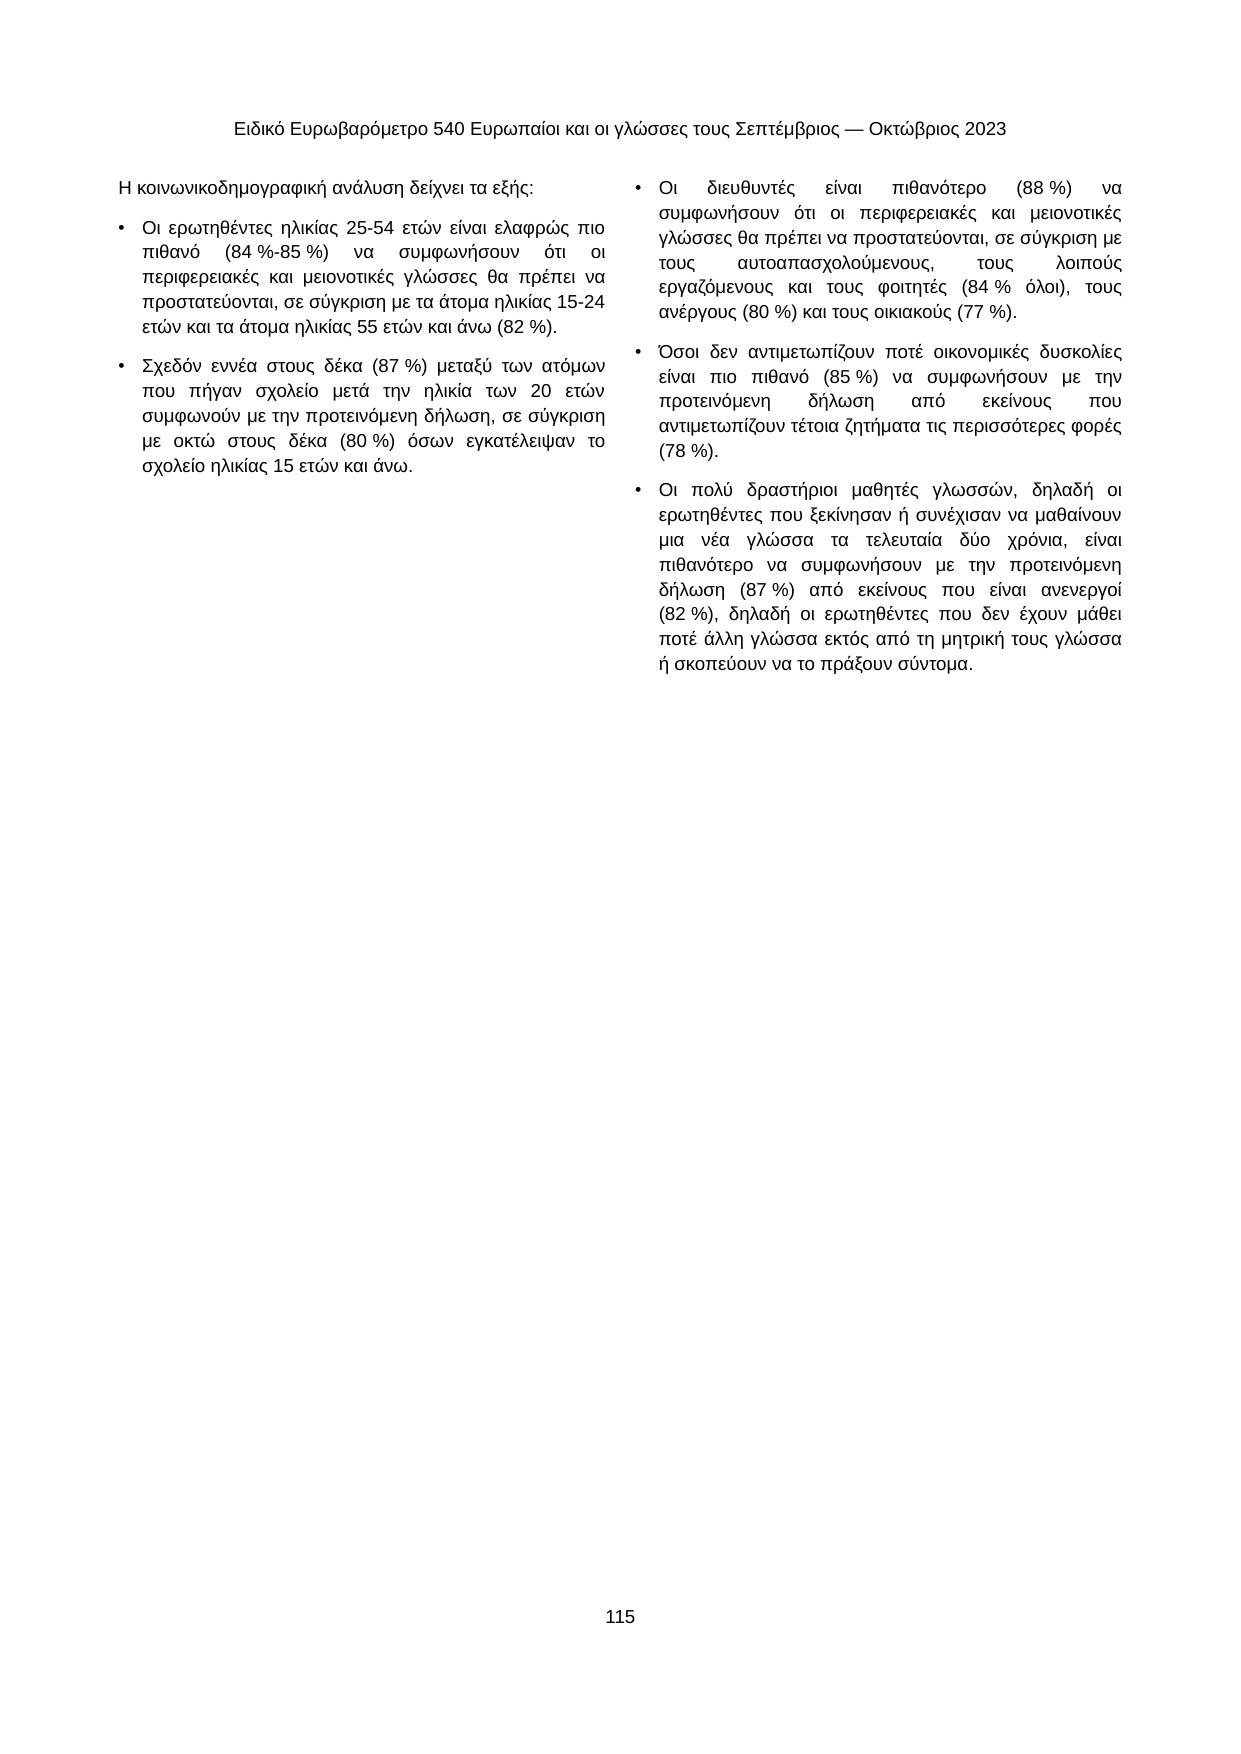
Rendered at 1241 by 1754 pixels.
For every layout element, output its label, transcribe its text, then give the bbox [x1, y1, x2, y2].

list Σχεδόν εννέα στους δέκα (87 %) μεταξύ των ατόμων που πήγαν σχολείο μετά την ηλικία των 20 ετών συμφωνούν με την προτεινόμενη δήλωση, σε σύγκριση με οκτώ στους δέκα (80 %) όσων εγκατέλειψαν το σχολείο ηλικίας 15 ετών και άνω. [118, 355, 605, 476]
list Όσοι δεν αντιμετωπίζουν ποτέ οικονομικές δυσκολίες είναι πιο πιθανό (85 %) να συμφωνήσουν με την προτεινόμενη δήλωση από εκείνους που αντιμετωπίζουν τέτοια ζητήματα τις περισσότερες φορές (78 %). [635, 341, 1122, 461]
text Η κοινωνικοδημογραφική ανάλυση δείχνει τα εξής: [118, 177, 605, 199]
list Οι ερωτηθέντες ηλικίας 25-54 ετών είναι ελαφρώς πιο πιθανό (84 %-85 %) να συμφωνήσουν ότι οι περιφερειακές και μειονοτικές γλώσσες θα πρέπει να προστατεύονται, σε σύγκριση με τα άτομα ηλικίας 15-24 ετών και τα άτομα ηλικίας 55 ετών και άνω (82 %). [118, 216, 605, 337]
list Οι πολύ δραστήριοι μαθητές γλωσσών, δηλαδή οι ερωτηθέντες που ξεκίνησαν ή συνέχισαν να μαθαίνουν μια νέα γλώσσα τα τελευταία δύο χρόνια, είναι πιθανότερο να συμφωνήσουν με την προτεινόμενη δήλωση (87 %) από εκείνους που είναι ανενεργοί (82 %), δηλαδή οι ερωτηθέντες που δεν έχουν μάθει ποτέ άλλη γλώσσα εκτός από τη μητρική τους γλώσσα ή σκοπεύουν να το πράξουν σύντομα. [635, 479, 1122, 674]
list Οι διευθυντές είναι πιθανότερο (88 %) να συμφωνήσουν ότι οι περιφερειακές και μειονοτικές γλώσσες θα πρέπει να προστατεύονται, σε σύγκριση με τους αυτοαπασχολούμενους, τους λοιπούς εργαζόμενους και τους φοιτητές (84 % όλοι), τους ανέργους (80 %) και τους οικιακούς (77 %). [635, 177, 1122, 323]
